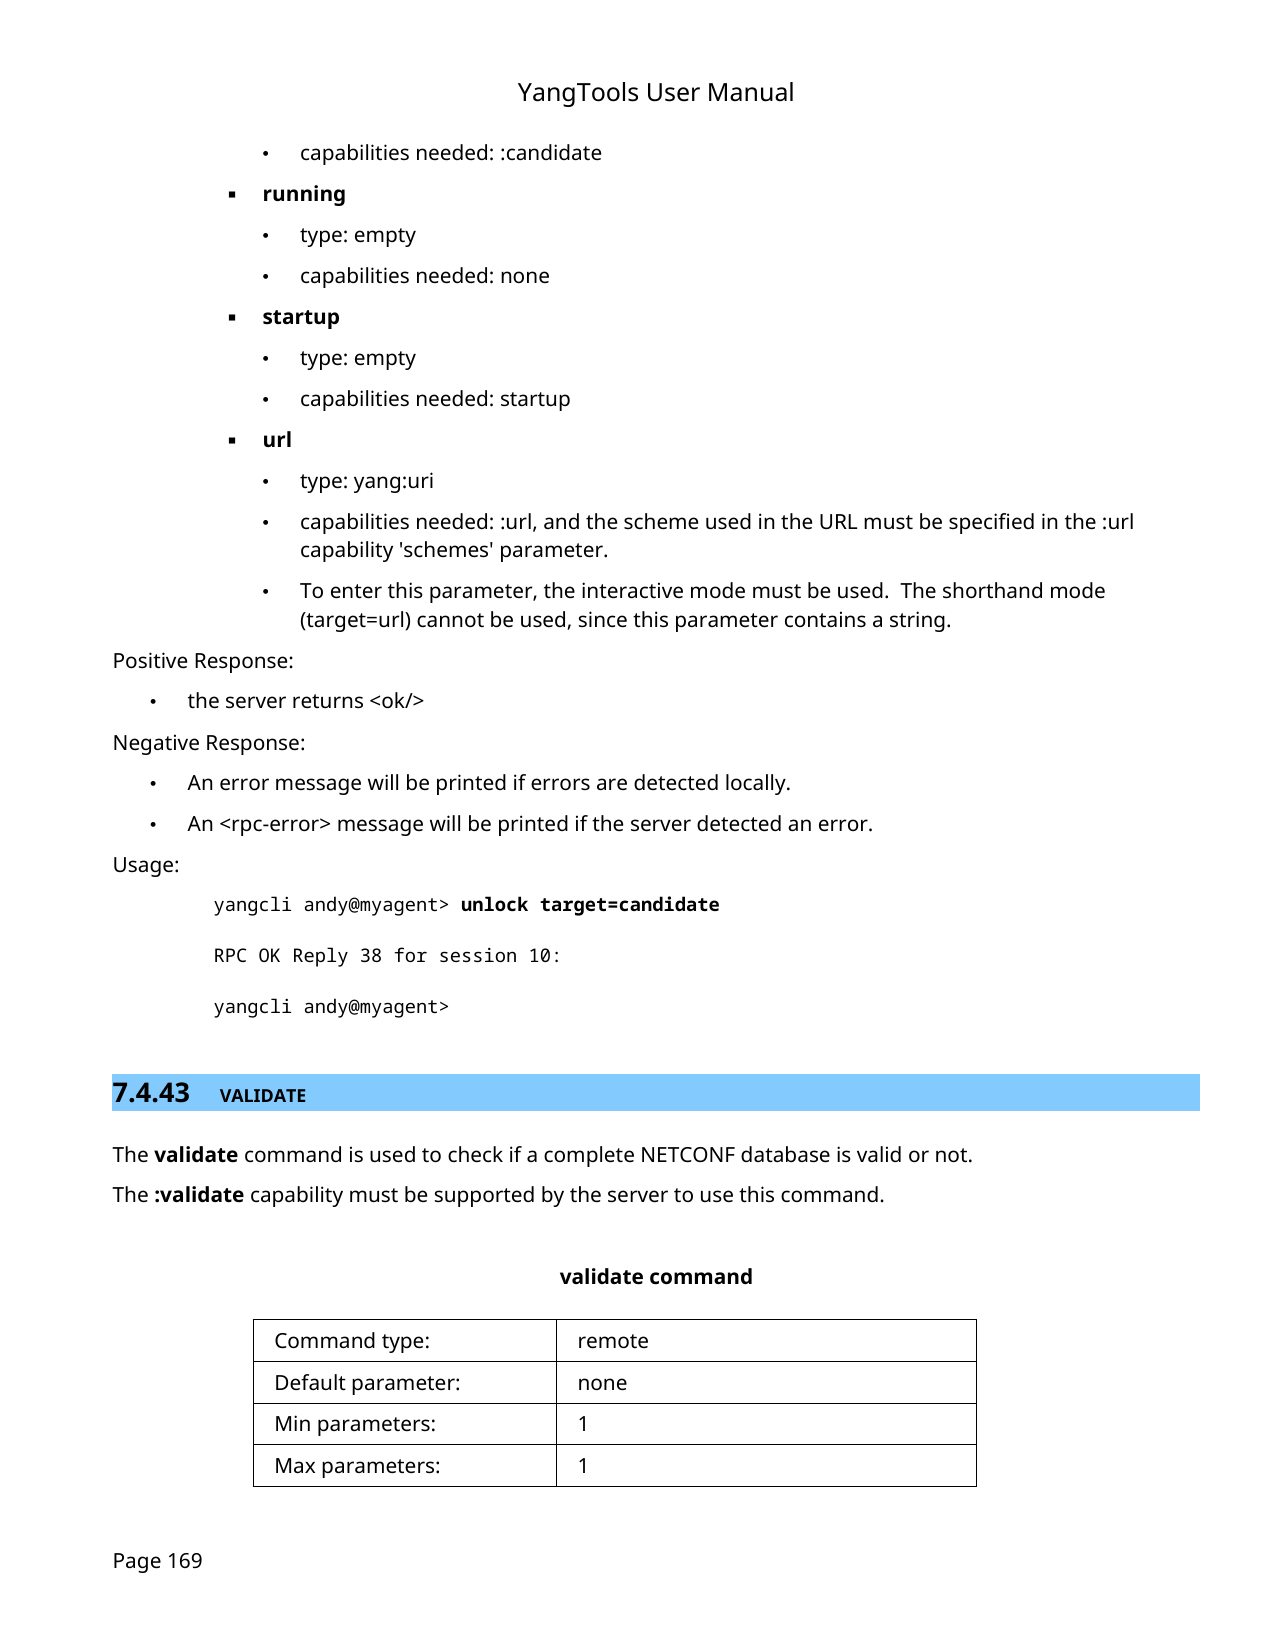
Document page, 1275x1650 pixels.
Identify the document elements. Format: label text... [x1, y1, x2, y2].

table_header Command type: [254, 1320, 556, 1361]
list capabilities needed: none [262, 261, 1200, 290]
table_cell Min parameters: [254, 1404, 556, 1444]
list running [225, 179, 1200, 208]
list capabilities needed: :url, and the scheme used in the URL must be specified in the :url capability 'schemes' parameter. [262, 507, 1200, 564]
list type: yang:uri [262, 466, 1200, 494]
list type: empty [262, 343, 1200, 372]
list To enter this parameter, the interactive mode must be used. The shorthand mode (target=url) cannot be used, since this parameter contains a string. [262, 576, 1200, 633]
list capabilities needed: startup [262, 384, 1200, 413]
list capabilities needed: :candidate [262, 138, 1200, 167]
table_cell Max parameters: [254, 1445, 556, 1486]
list url [225, 425, 1200, 453]
list the server returns <ok/> [150, 687, 1200, 715]
table_cell none [557, 1362, 976, 1402]
table_cell Default parameter: [254, 1362, 556, 1402]
table_cell 1 [557, 1445, 976, 1486]
list An error message will be printed if errors are detected locally. [150, 768, 1200, 797]
subtitle validate [112, 1074, 1200, 1111]
table_header remote [557, 1320, 976, 1361]
text Negative Response: [112, 728, 1200, 756]
text Positive Response: [112, 646, 1200, 674]
text Usage: [112, 850, 1200, 879]
text The validate command is used to check if a complete NETCONF database is valid or not. [112, 1140, 1200, 1168]
table_cell 1 [557, 1404, 976, 1444]
list startup [225, 302, 1200, 331]
text The :validate capability must be supported by the server to use this command. [112, 1181, 1200, 1209]
subtitle validate command [127, 1262, 1185, 1291]
text yangcli andy@myagent> unlock target=candidate RPC OK Reply 38 for session 10: yangcli andy@myagent> [139, 891, 1200, 1044]
list An <rpc-error> message will be printed if the server detected an error. [150, 809, 1200, 838]
list type: empty [262, 220, 1200, 249]
